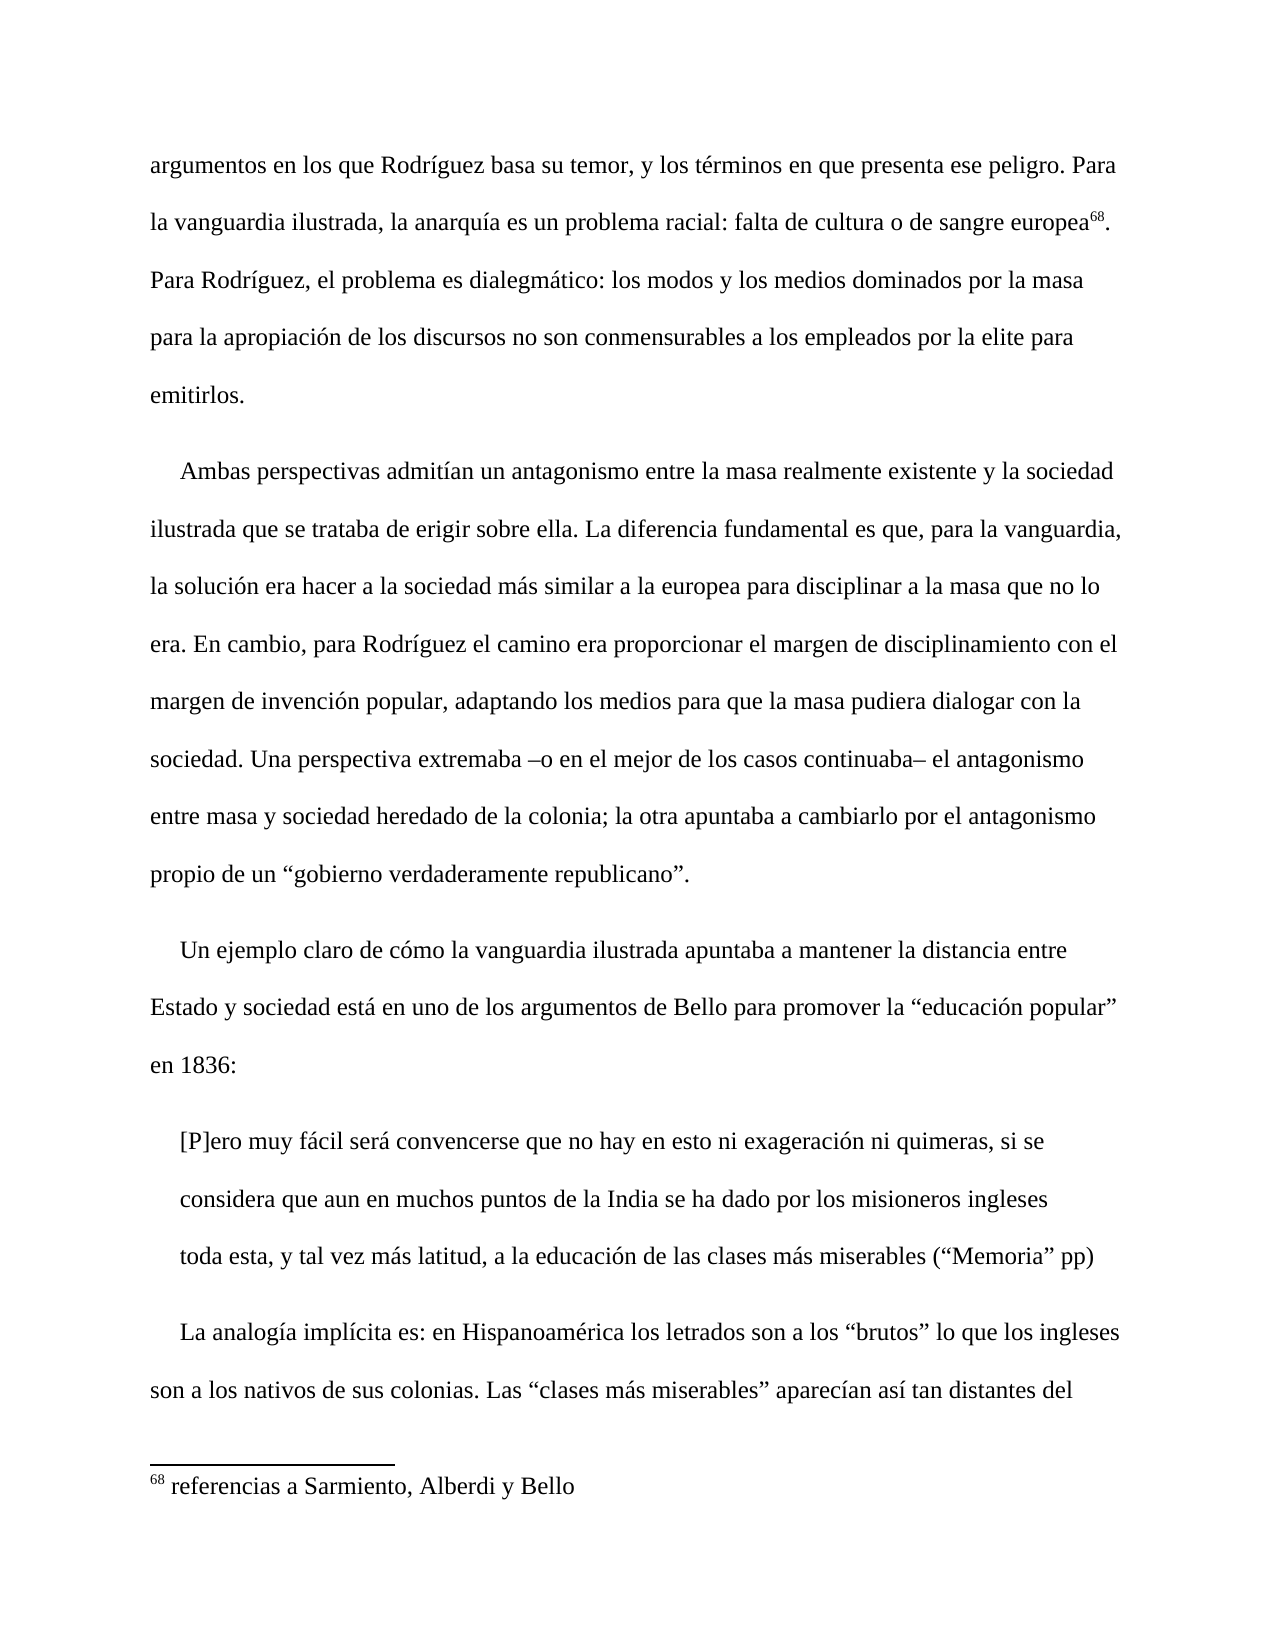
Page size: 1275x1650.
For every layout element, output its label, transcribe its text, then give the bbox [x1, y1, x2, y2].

text Ambas perspectivas admitían un antagonismo entre la masa realmente existente y la sociedad ilustrada que se trataba de erigir sobre ella. La diferencia fundamental es que, para la vanguardia, la solución era hacer a la sociedad más similar a la europea para disciplinar a la masa que no lo era. En cambio, para Rodríguez el camino era proporcionar el margen de disciplinamiento con el margen de invención popular, adaptando los medios para que la masa pudiera dialogar con la sociedad. Una perspectiva extremaba –o en el mejor de los casos continuaba– el antagonismo entre masa y sociedad heredado de la colonia; la otra apuntaba a cambiarlo por el antagonismo propio de un “gobierno verdaderamente republicano”. [150, 456, 1125, 887]
text argumentos en los que Rodríguez basa su temor, y los términos en que presenta ese peligro. Para la vanguardia ilustrada, la anarquía es un problema racial: falta de cultura o de sangre europea. Para Rodríguez, el problema es dialegmático: los modos y los medios dominados por la masa para la apropiación de los discursos no son conmensurables a los empleados por la elite para emitirlos. [150, 150, 1125, 409]
text referencias a Sarmiento, Alberdi y Bello [150, 1471, 1125, 1500]
text [P]ero muy fácil será convencerse que no hay en esto ni exageración ni quimeras, si se considera que aun en muchos puntos de la India se ha dado por los misioneros ingleses toda esta, y tal vez más latitud, a la educación de las clases más miserables (“Memoria” pp) [179, 1126, 1096, 1270]
text Un ejemplo claro de cómo la vanguardia ilustrada apuntaba a mantener la distancia entre Estado y sociedad está en uno de los argumentos de Bello para promover la “educación popular” en 1836: [150, 935, 1125, 1079]
text La analogía implícita es: en Hispanoamérica los letrados son a los “brutos” lo que los ingleses son a los nativos de sus colonias. Las “clases más miserables” aparecían así tan distantes del [150, 1317, 1125, 1404]
